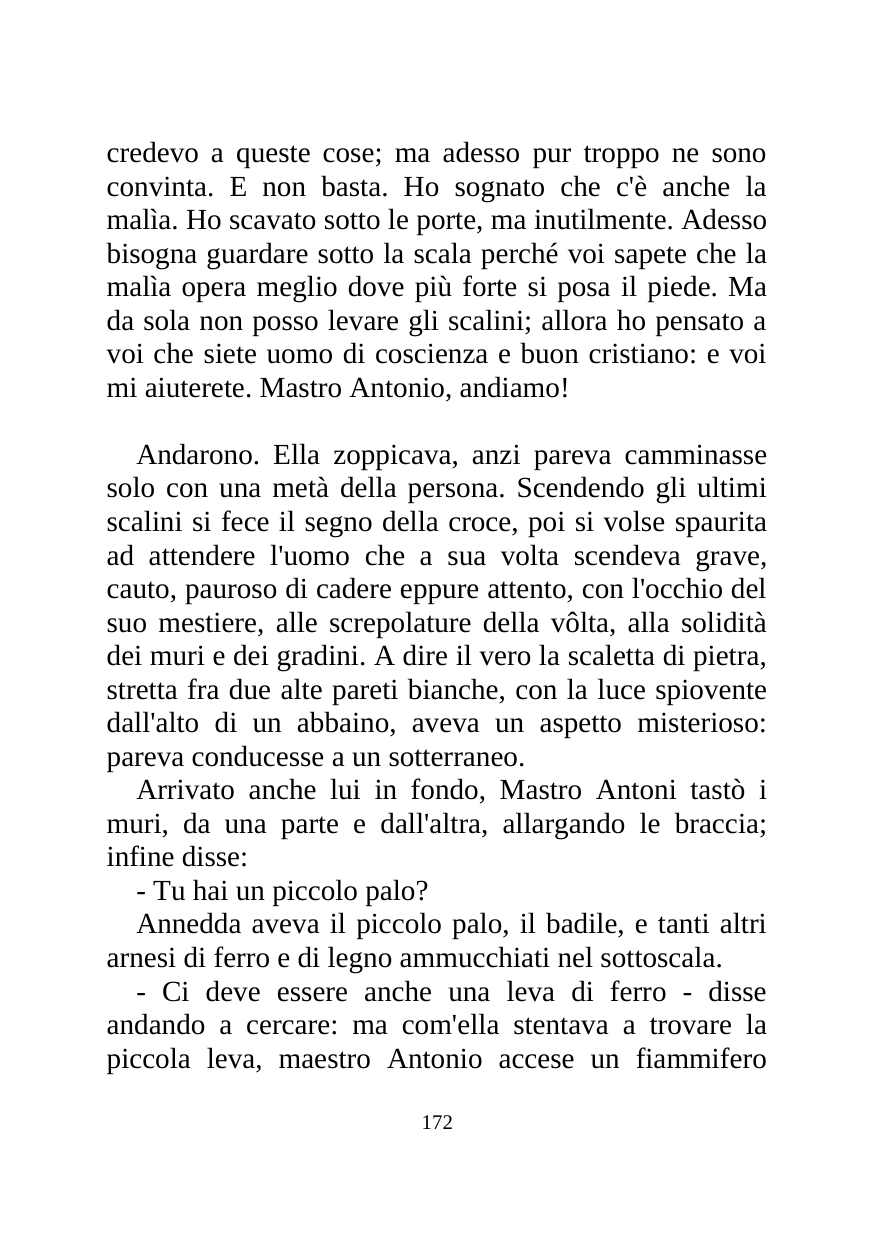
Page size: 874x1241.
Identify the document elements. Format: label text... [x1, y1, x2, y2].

text - Ci deve essere anche una leva di ferro - disse andando a cercare: ma com'ella stentava a trovare la piccola leva, maestro Antonio accese un fiammifero [106, 974, 768, 1074]
text Andarono. Ella zoppicava, anzi pareva camminasse solo con una metà della persona. Scendendo gli ultimi scalini si fece il segno della croce, poi si volse spaurita ad attendere l'uomo che a sua volta scendeva grave, cauto, pauroso di cadere eppure attento, con l'occhio del suo mestiere, alle screpolature della vôlta, alla solidità dei muri e dei gradini. A dire il vero la scaletta di pietra, stretta fra due alte pareti bianche, con la luce spiovente dall'alto di un abbaino, aveva un aspetto misterioso: pareva conducesse a un sotterraneo. [106, 437, 768, 772]
text Annedda aveva il piccolo palo, il badile, e tanti altri arnesi di ferro e di legno ammucchiati nel sottoscala. [106, 907, 768, 974]
text credevo a queste cose; ma adesso pur troppo ne sono convinta. E non basta. Ho sognato che c'è anche la malìa. Ho scavato sotto le porte, ma inutilmente. Adesso bisogna guardare sotto la scala perché voi sapete che la malìa opera meglio dove più forte si posa il piede. Ma da sola non posso levare gli scalini; allora ho pensato a voi che siete uomo di coscienza e buon cristiano: e voi mi aiuterete. Mastro Antonio, andiamo! [106, 135, 768, 403]
text Arrivato anche lui in fondo, Mastro Antoni tastò i muri, da una parte e dall'altra, allargando le braccia; infine disse: [106, 772, 768, 873]
text - Tu hai un piccolo palo? [106, 873, 768, 907]
